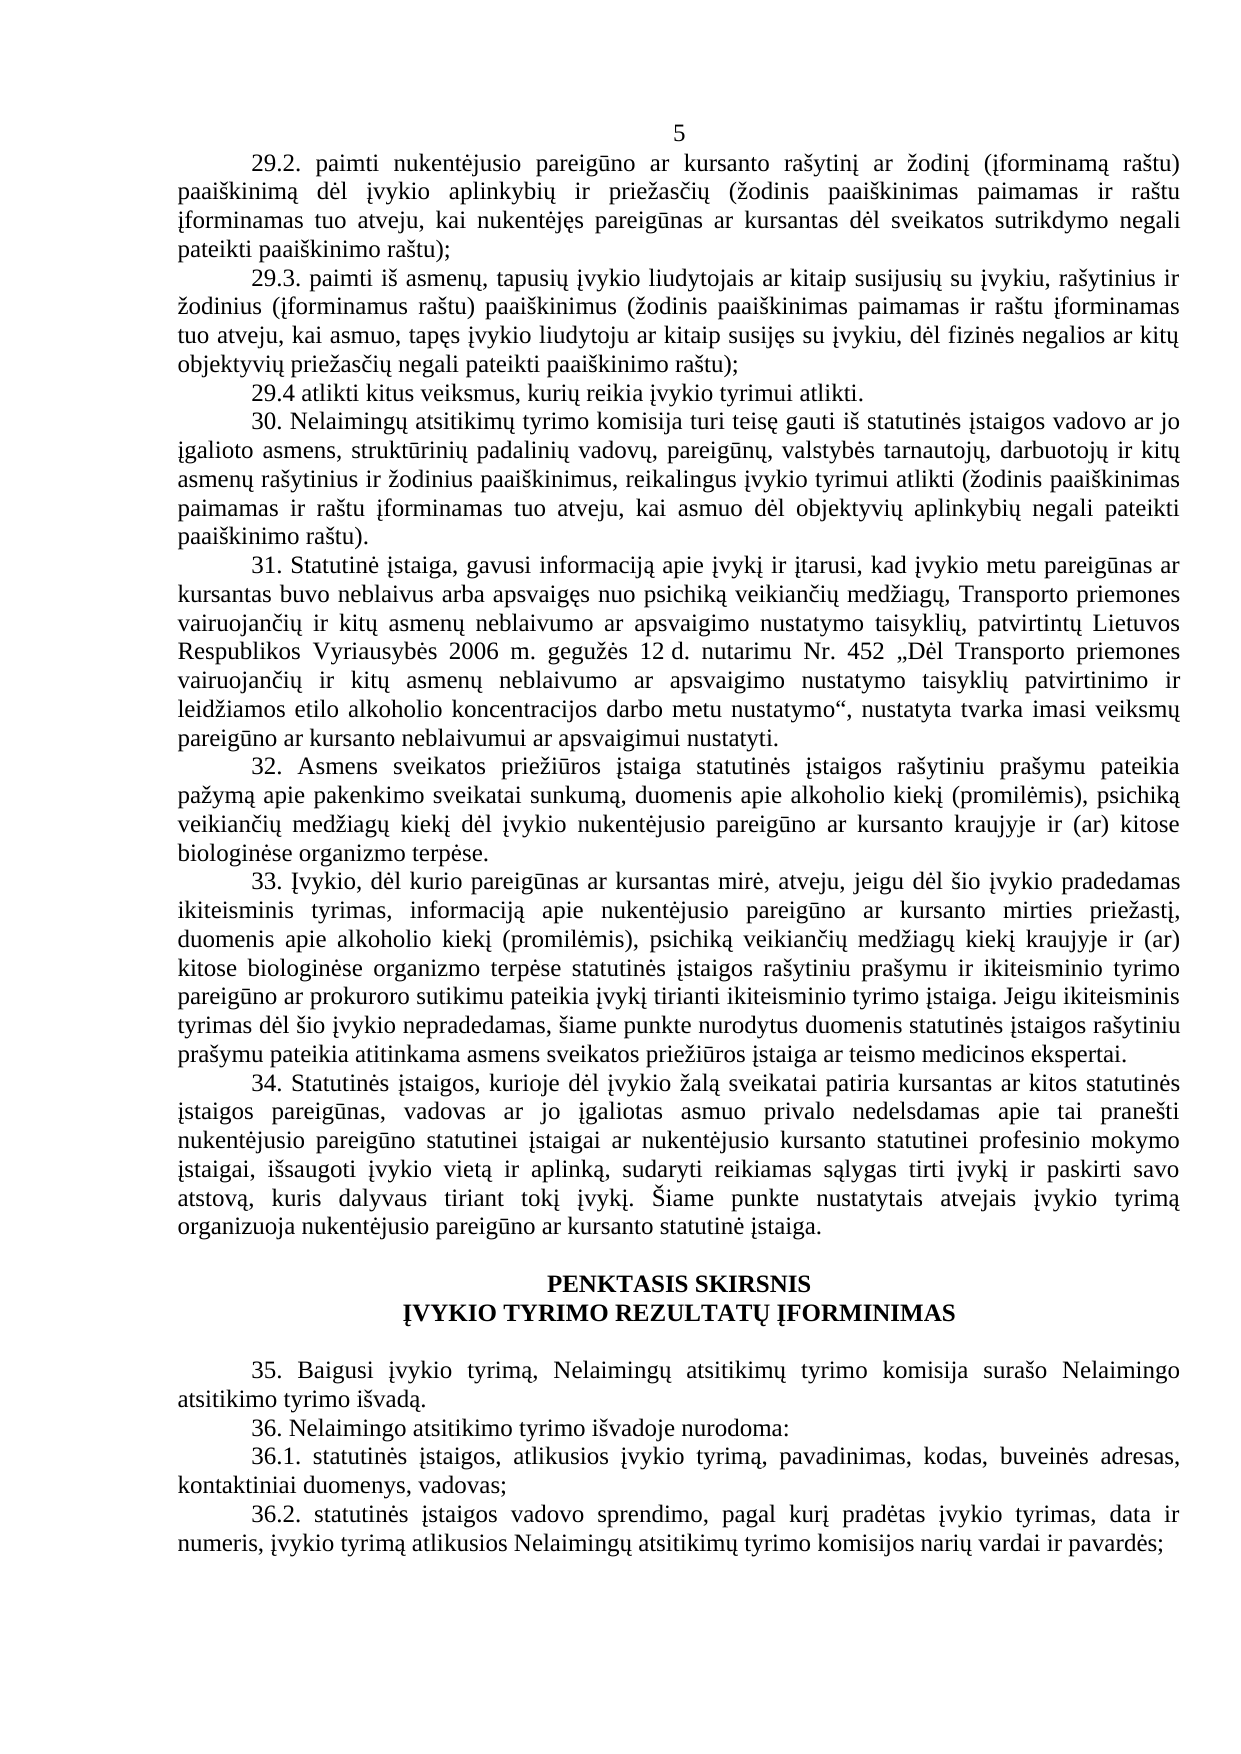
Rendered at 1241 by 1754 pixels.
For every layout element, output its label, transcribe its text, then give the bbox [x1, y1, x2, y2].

text 34. Statutinės įstaigos, kurioje dėl įvykio žalą sveikatai patiria kursantas ar kitos statutinės įstaigos pareigūnas, vadovas ar jo įgaliotas asmuo privalo nedelsdamas apie tai pranešti nukentėjusio pareigūno statutinei įstaigai ar nukentėjusio kursanto statutinei profesinio mokymo įstaigai, išsaugoti įvykio vietą ir aplinką, sudaryti reikiamas sąlygas tirti įvykį ir paskirti savo atstovą, kuris dalyvaus tiriant tokį įvykį. Šiame punkte nustatytais atvejais įvykio tyrimą organizuoja nukentėjusio pareigūno ar kursanto statutinė įstaiga. [177, 1068, 1181, 1240]
text 29.3. paimti iš asmenų, tapusių įvykio liudytojais ar kitaip susijusių su įvykiu, rašytinius ir žodinius (įforminamus raštu) paaiškinimus (žodinis paaiškinimas paimamas ir raštu įforminamas tuo atveju, kai asmuo, tapęs įvykio liudytoju ar kitaip susijęs su įvykiu, dėl fizinės negalios ar kitų objektyvių priežasčių negali pateikti paaiškinimo raštu); [177, 263, 1181, 378]
text 36. Nelaimingo atsitikimo tyrimo išvadoje nurodoma: [177, 1413, 1181, 1441]
text 30. Nelaimingų atsitikimų tyrimo komisija turi teisę gauti iš statutinės įstaigos vadovo ar jo įgalioto asmens, struktūrinių padalinių vadovų, pareigūnų, valstybės tarnautojų, darbuotojų ir kitų asmenų rašytinius ir žodinius paaiškinimus, reikalingus įvykio tyrimui atlikti (žodinis paaiškinimas paimamas ir raštu įforminamas tuo atveju, kai asmuo dėl objektyvių aplinkybių negali pateikti paaiškinimo raštu). [177, 406, 1181, 550]
text 35. Baigusi įvykio tyrimą, Nelaimingų atsitikimų tyrimo komisija surašo Nelaimingo atsitikimo tyrimo išvadą. [177, 1355, 1181, 1413]
text 29.2. paimti nukentėjusio pareigūno ar kursanto rašytinį ar žodinį (įforminamą raštu) paaiškinimą dėl įvykio aplinkybių ir priežasčių (žodinis paaiškinimas paimamas ir raštu įforminamas tuo atveju, kai nukentėjęs pareigūnas ar kursantas dėl sveikatos sutrikdymo negali pateikti paaiškinimo raštu); [177, 148, 1181, 263]
text 36.1. statutinės įstaigos, atlikusios įvykio tyrimą, pavadinimas, kodas, buveinės adresas, kontaktiniai duomenys, vadovas; [177, 1441, 1181, 1499]
text 32. Asmens sveikatos priežiūros įstaiga statutinės įstaigos rašytiniu prašymu pateikia pažymą apie pakenkimo sveikatai sunkumą, duomenis apie alkoholio kiekį (promilėmis), psichiką veikiančių medžiagų kiekį dėl įvykio nukentėjusio pareigūno ar kursanto kraujyje ir (ar) kitose biologinėse organizmo terpėse. [177, 751, 1181, 866]
text 31. Statutinė įstaiga, gavusi informaciją apie įvykį ir įtarusi, kad įvykio metu pareigūnas ar kursantas buvo neblaivus arba apsvaigęs nuo psichiką veikiančių medžiagų, Transporto priemones vairuojančių ir kitų asmenų neblaivumo ar apsvaigimo nustatymo taisyklių, patvirtintų Lietuvos Respublikos Vyriausybės 2006 m. gegužės 12 d. nutarimu Nr. 452 „Dėl Transporto priemones vairuojančių ir kitų asmenų neblaivumo ar apsvaigimo nustatymo taisyklių patvirtinimo ir leidžiamos etilo alkoholio koncentracijos darbo metu nustatymo“, nustatyta tvarka imasi veiksmų pareigūno ar kursanto neblaivumui ar apsvaigimui nustatyti. [177, 550, 1181, 751]
text 29.4 atlikti kitus veiksmus, kurių reikia įvykio tyrimui atlikti. [177, 378, 1181, 406]
text 33. Įvykio, dėl kurio pareigūnas ar kursantas mirė, atveju, jeigu dėl šio įvykio pradedamas ikiteisminis tyrimas, informaciją apie nukentėjusio pareigūno ar kursanto mirties priežastį, duomenis apie alkoholio kiekį (promilėmis), psichiką veikiančių medžiagų kiekį kraujyje ir (ar) kitose biologinėse organizmo terpėse statutinės įstaigos rašytiniu prašymu ir ikiteisminio tyrimo pareigūno ar prokuroro sutikimu pateikia įvykį tirianti ikiteisminio tyrimo įstaiga. Jeigu ikiteisminis tyrimas dėl šio įvykio nepradedamas, šiame punkte nurodytus duomenis statutinės įstaigos rašytiniu prašymu pateikia atitinkama asmens sveikatos priežiūros įstaiga ar teismo medicinos ekspertai. [177, 866, 1181, 1068]
text PENKTASIS SKIRSNIS [177, 1269, 1181, 1298]
text 36.2. statutinės įstaigos vadovo sprendimo, pagal kurį pradėtas įvykio tyrimas, data ir numeris, įvykio tyrimą atlikusios Nelaimingų atsitikimų tyrimo komisijos narių vardai ir pavardės; [177, 1499, 1181, 1556]
text ĮVYKIO TYRIMO REZULTATŲ ĮFORMINIMAS [177, 1298, 1181, 1326]
